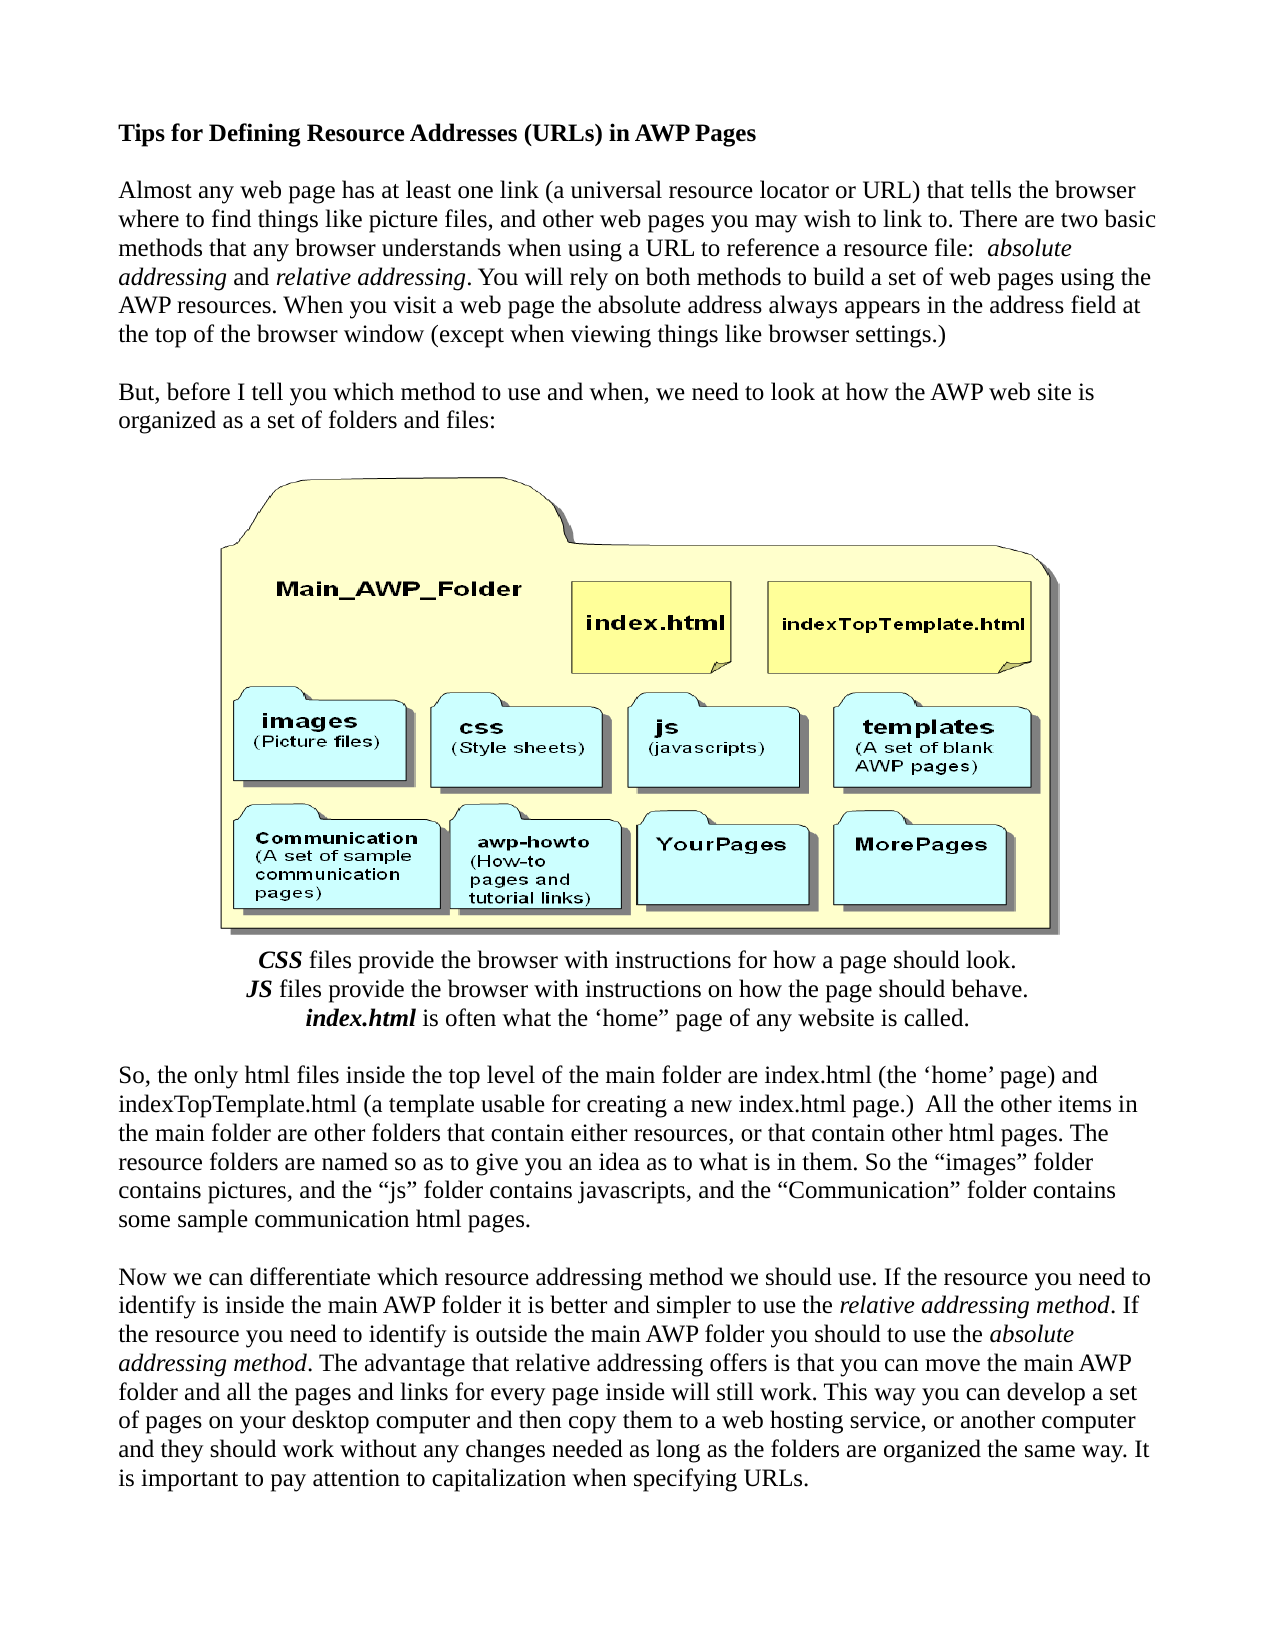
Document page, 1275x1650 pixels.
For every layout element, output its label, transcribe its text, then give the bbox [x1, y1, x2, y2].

text CSS files provide the browser with instructions for how a page should look. [118, 946, 1157, 974]
text But, before I tell you which method to use and when, we need to look at how the AWP web site is organized as a set of folders and files: [118, 377, 1157, 434]
text index.html is often what the ‘home” page of any website is called. [118, 1003, 1157, 1032]
picture [204, 463, 1071, 946]
text So, the only html files inside the top level of the main folder are index.html (the ‘home’ page) and indexTopTemplate.html (a template usable for creating a new index.html page.) All the other items in the main folder are other folders that contain either resources, or that contain other html pages. The resource folders are named so as to give you an idea as to what is in them. So the “images” folder contains pictures, and the “js” folder contains javascripts, and the “Communication” folder contains some sample communication html pages. [118, 1060, 1157, 1233]
text JS files provide the browser with instructions on how the page should behave. [118, 974, 1157, 1003]
text Now we can differentiate which resource addressing method we should use. If the resource you need to identify is inside the main AWP folder it is better and simpler to use the relative addressing method. If the resource you need to identify is outside the main AWP folder you should to use the absolute addressing method. The advantage that relative addressing offers is that you can move the main AWP folder and all the pages and links for every page inside will still work. This way you can develop a set of pages on your desktop computer and then copy them to a web hosting service, or another computer and they should work without any changes needed as long as the folders are organized the same way. It is important to pay attention to capitalization when specifying URLs. [118, 1262, 1157, 1492]
text Almost any web page has at least one link (a universal resource locator or URL) that tells the browser where to find things like picture files, and other web pages you may wish to link to. There are two basic methods that any browser understands when using a URL to reference a resource file: absolute addressing and relative addressing. You will rely on both methods to build a set of web pages using the AWP resources. When you visit a web page the absolute address always appears in the address field at the top of the browser window (except when viewing things like browser settings.) [118, 176, 1157, 348]
text Tips for Defining Resource Addresses (URLs) in AWP Pages [118, 118, 1157, 147]
